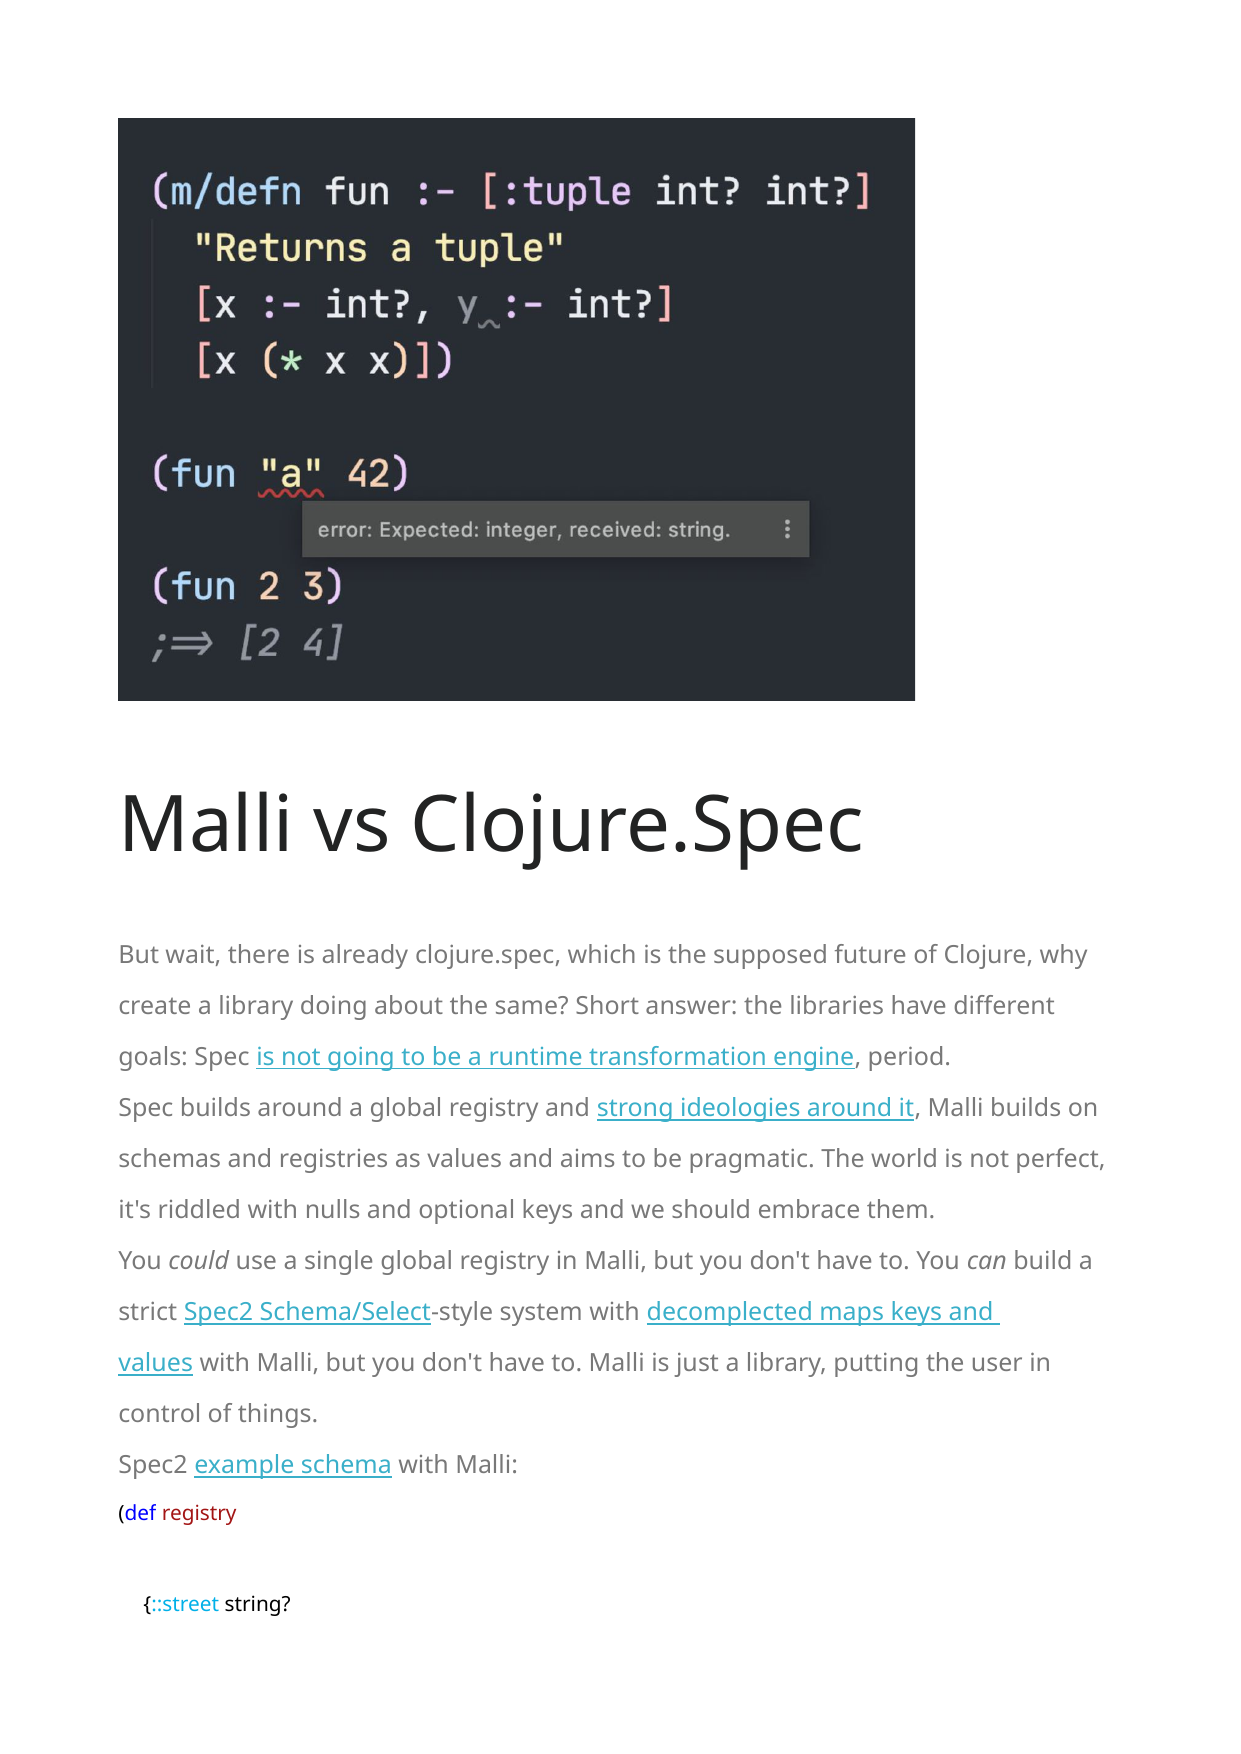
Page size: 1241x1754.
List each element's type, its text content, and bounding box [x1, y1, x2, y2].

text (def registry [118, 1498, 1122, 1527]
text {::street string? [118, 1589, 1122, 1618]
text Spec builds around a global registry and strong ideologies around it, Malli builds on schemas and registries as values and aims to be pragmatic. The world is not perfect, it's riddled with nulls and optional keys and we should embrace them. [118, 1090, 1122, 1226]
picture [118, 118, 915, 701]
text You could use a single global registry in Malli, but you don't have to. You can build a strict Spec2 Schema/Select-style system with decomplected maps keys and values with Malli, but you don't have to. Malli is just a library, putting the user in control of things. [118, 1243, 1122, 1430]
text But wait, there is already clojure.spec, which is the supposed future of Clojure, why create a library doing about the same? Short answer: the libraries have different goals: Spec is not going to be a runtime transformation engine, period. [118, 937, 1122, 1073]
subtitle Malli vs Clojure.Spec [118, 768, 1122, 874]
text Spec2 example schema with Malli: [118, 1447, 1122, 1481]
